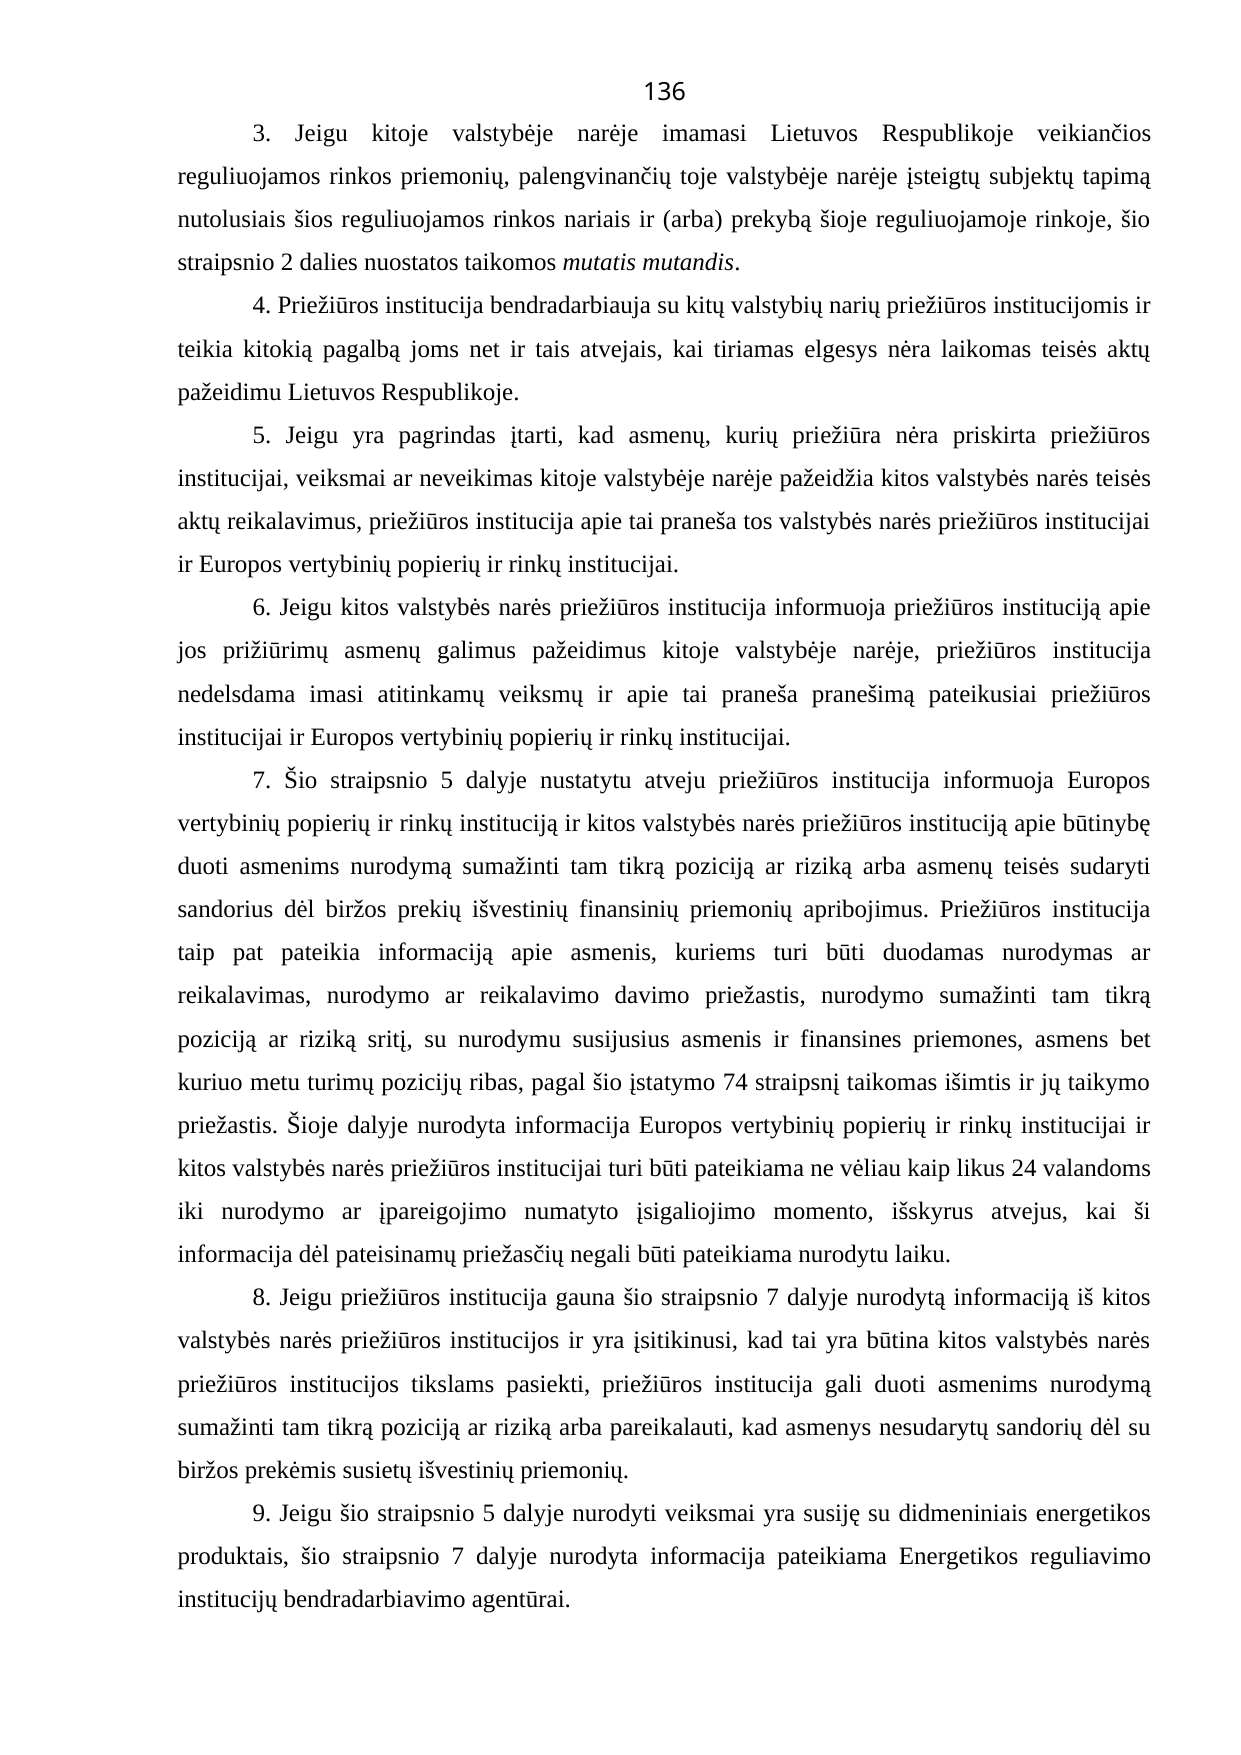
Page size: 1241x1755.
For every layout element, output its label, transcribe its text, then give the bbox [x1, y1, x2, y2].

text 8. Jeigu priežiūros institucija gauna šio straipsnio 7 dalyje nurodytą informaciją iš kitos valstybės narės priežiūros institucijos ir yra įsitikinusi, kad tai yra būtina kitos valstybės narės priežiūros institucijos tikslams pasiekti, priežiūros institucija gali duoti asmenims nurodymą sumažinti tam tikrą poziciją ar riziką arba pareikalauti, kad asmenys nesudarytų sandorių dėl su biržos prekėmis susietų išvestinių priemonių. [177, 1282, 1152, 1484]
text 6. Jeigu kitos valstybės narės priežiūros institucija informuoja priežiūros instituciją apie jos prižiūrimų asmenų galimus pažeidimus kitoje valstybėje narėje, priežiūros institucija nedelsdama imasi atitinkamų veiksmų ir apie tai praneša pranešimą pateikusiai priežiūros institucijai ir Europos vertybinių popierių ir rinkų institucijai. [177, 592, 1152, 751]
text 4. Priežiūros institucija bendradarbiauja su kitų valstybių narių priežiūros institucijomis ir teikia kitokią pagalbą joms net ir tais atvejais, kai tiriamas elgesys nėra laikomas teisės aktų pažeidimu Lietuvos Respublikoje. [177, 291, 1152, 406]
text 7. Šio straipsnio 5 dalyje nustatytu atveju priežiūros institucija informuoja Europos vertybinių popierių ir rinkų instituciją ir kitos valstybės narės priežiūros instituciją apie būtinybę duoti asmenims nurodymą sumažinti tam tikrą poziciją ar riziką arba asmenų teisės sudaryti sandorius dėl biržos prekių išvestinių finansinių priemonių apribojimus. Priežiūros institucija taip pat pateikia informaciją apie asmenis, kuriems turi būti duodamas nurodymas ar reikalavimas, nurodymo ar reikalavimo davimo priežastis, nurodymo sumažinti tam tikrą poziciją ar riziką sritį, su nurodymu susijusius asmenis ir finansines priemones, asmens bet kuriuo metu turimų pozicijų ribas, pagal šio įstatymo 74 straipsnį taikomas išimtis ir jų taikymo priežastis. Šioje dalyje nurodyta informacija Europos vertybinių popierių ir rinkų institucijai ir kitos valstybės narės priežiūros institucijai turi būti pateikiama ne vėliau kaip likus 24 valandoms iki nurodymo ar įpareigojimo numatyto įsigaliojimo momento, išskyrus atvejus, kai ši informacija dėl pateisinamų priežasčių negali būti pateikiama nurodytu laiku. [177, 765, 1152, 1268]
text 3. Jeigu kitoje valstybėje narėje imamasi Lietuvos Respublikoje veikiančios reguliuojamos rinkos priemonių, palengvinančių toje valstybėje narėje įsteigtų subjektų tapimą nutolusiais šios reguliuojamos rinkos nariais ir (arba) prekybą šioje reguliuojamoje rinkoje, šio straipsnio 2 dalies nuostatos taikomos mutatis mutandis. [177, 118, 1152, 276]
text 9. Jeigu šio straipsnio 5 dalyje nurodyti veiksmai yra susiję su didmeniniais energetikos produktais, šio straipsnio 7 dalyje nurodyta informacija pateikiama Energetikos reguliavimo institucijų bendradarbiavimo agentūrai. [177, 1498, 1152, 1613]
text 5. Jeigu yra pagrindas įtarti, kad asmenų, kurių priežiūra nėra priskirta priežiūros institucijai, veiksmai ar neveikimas kitoje valstybėje narėje pažeidžia kitos valstybės narės teisės aktų reikalavimus, priežiūros institucija apie tai praneša tos valstybės narės priežiūros institucijai ir Europos vertybinių popierių ir rinkų institucijai. [177, 420, 1152, 578]
